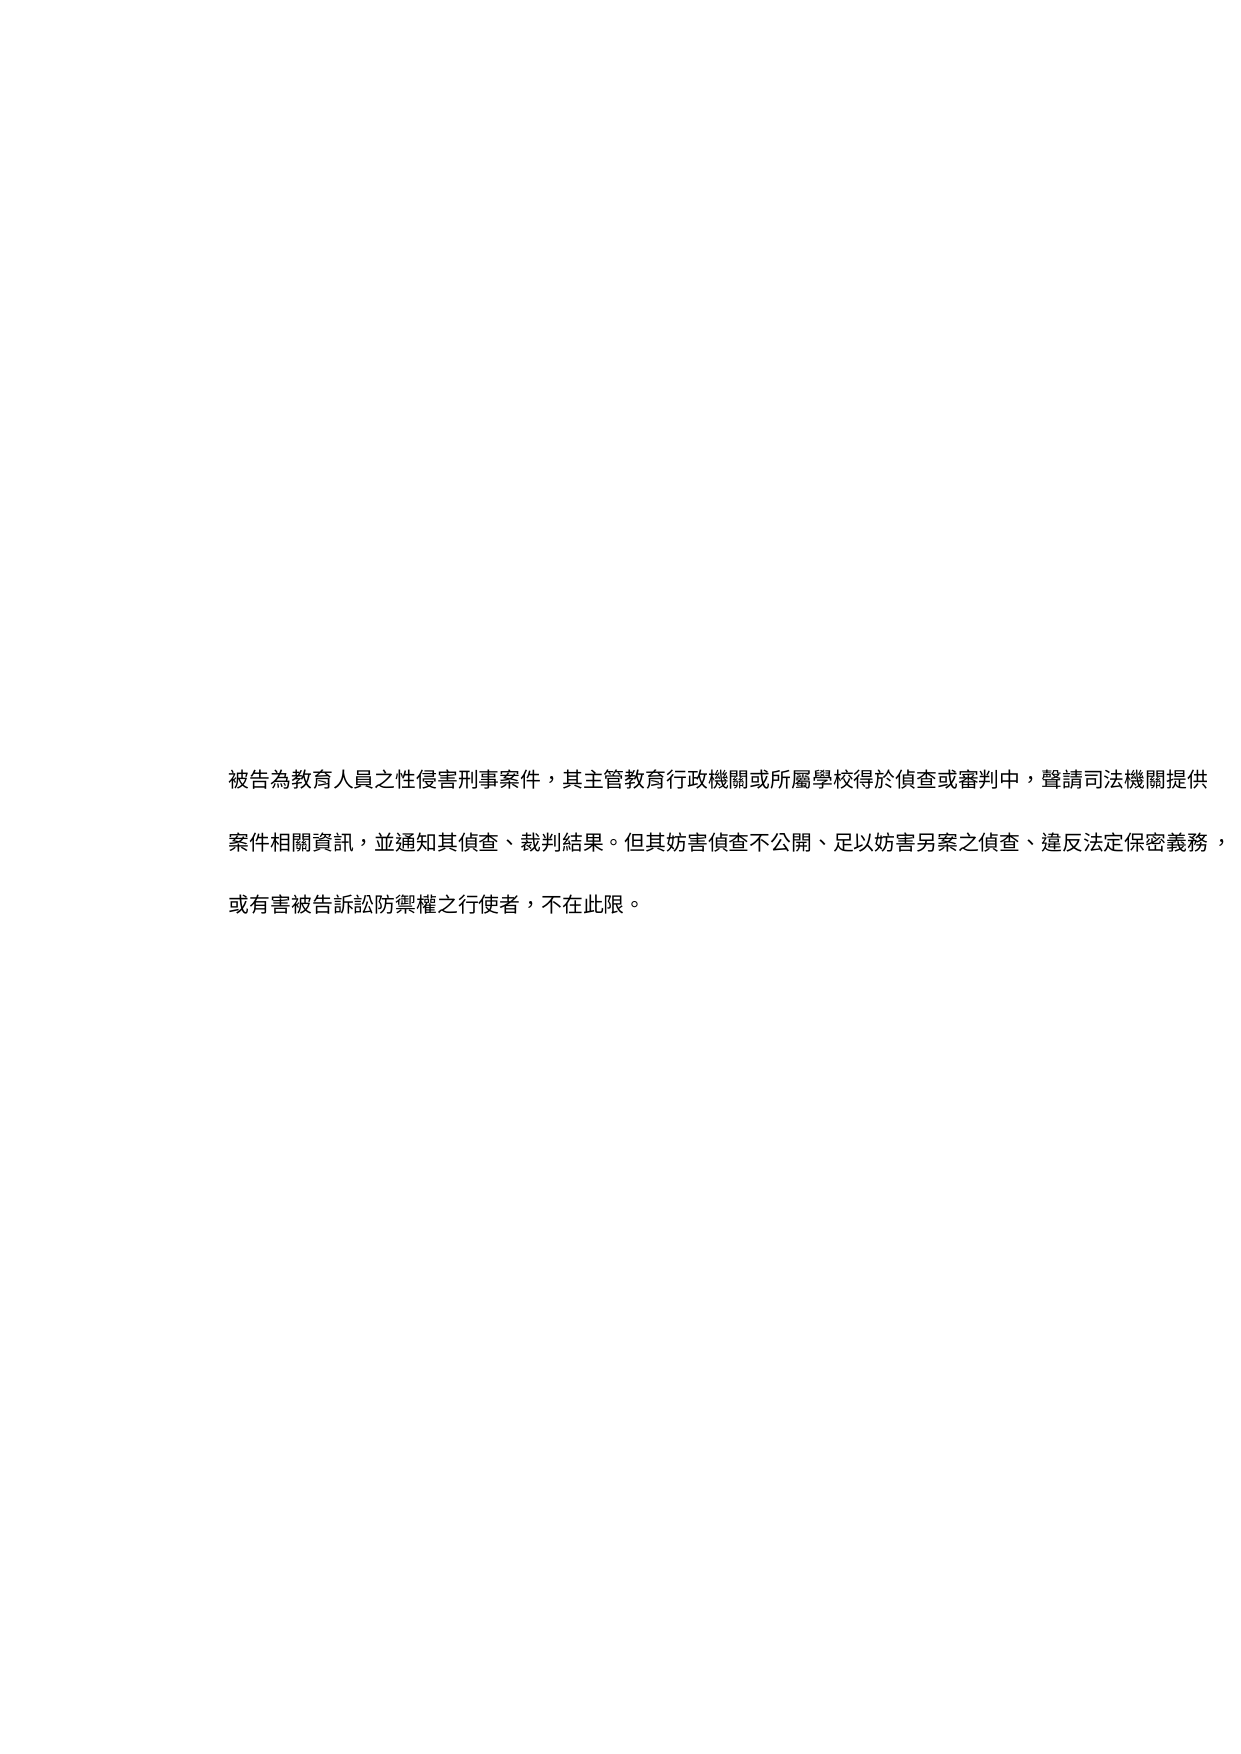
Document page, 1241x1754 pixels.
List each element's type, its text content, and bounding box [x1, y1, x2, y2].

text 被告為教育人員之性侵害刑事案件，其主管教育行政機關或所屬學校得於偵查或審判中，聲請司法機關提供案件相關資訊，並通知其偵查、裁判結果。但其妨害偵查不公開、足以妨害另案之偵查、違反法定保密義務，或有害被告訴訟防禦權之行使者，不在此限。 [229, 737, 1211, 925]
